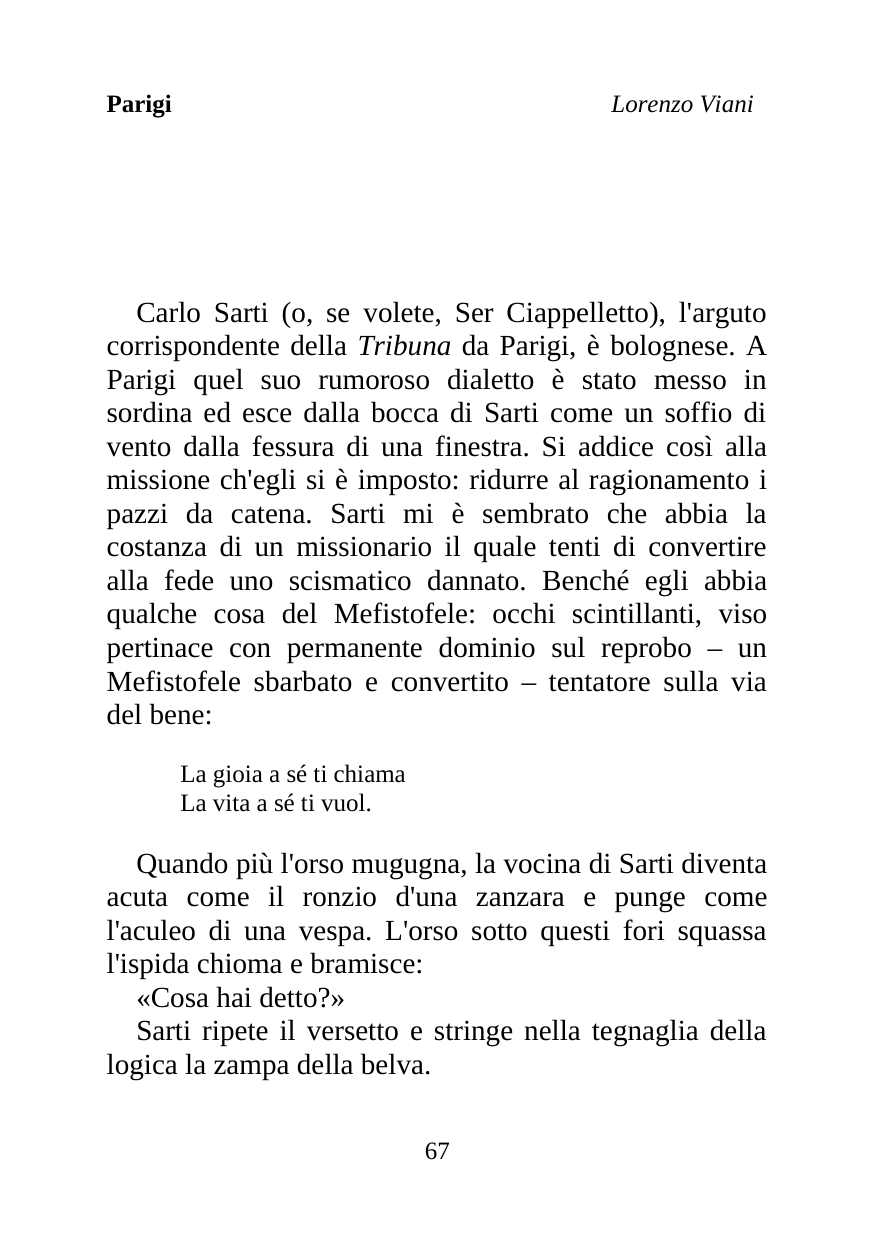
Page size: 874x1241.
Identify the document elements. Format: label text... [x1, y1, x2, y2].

text Sarti ripete il versetto e stringe nella tegnaglia della logica la zampa della belva. [106, 1013, 768, 1081]
text La gioia a sé ti chiama [106, 759, 768, 788]
text Carlo Sarti (o, se volete, Ser Ciappelletto), l'arguto corrispondente della Tribuna da Parigi, è bolognese. A Parigi quel suo rumoroso dialetto è stato messo in sordina ed esce dalla bocca di Sarti come un soffio di vento dalla fessura di una finestra. Si addice così alla missione ch'egli si è imposto: ridurre al ragionamento i pazzi da catena. Sarti mi è sembrato che abbia la costanza di un missionario il quale tenti di convertire alla fede uno scismatico dannato. Benché egli abbia qualche cosa del Mefistofele: occhi scintillanti, viso pertinace con permanente dominio sul reprobo – un Mefistofele sbarbato e convertito – tentatore sulla via del bene: [106, 295, 768, 731]
text La vita a sé ti vuol. [106, 788, 768, 817]
text Quando più l'orso mugugna, la vocina di Sarti diventa acuta come il ronzio d'una zanzara e punge come l'aculeo di una vespa. L'orso sotto questi fori squassa l'ispida chioma e bramisce: [106, 846, 768, 980]
text «Cosa hai detto?» [106, 980, 768, 1013]
